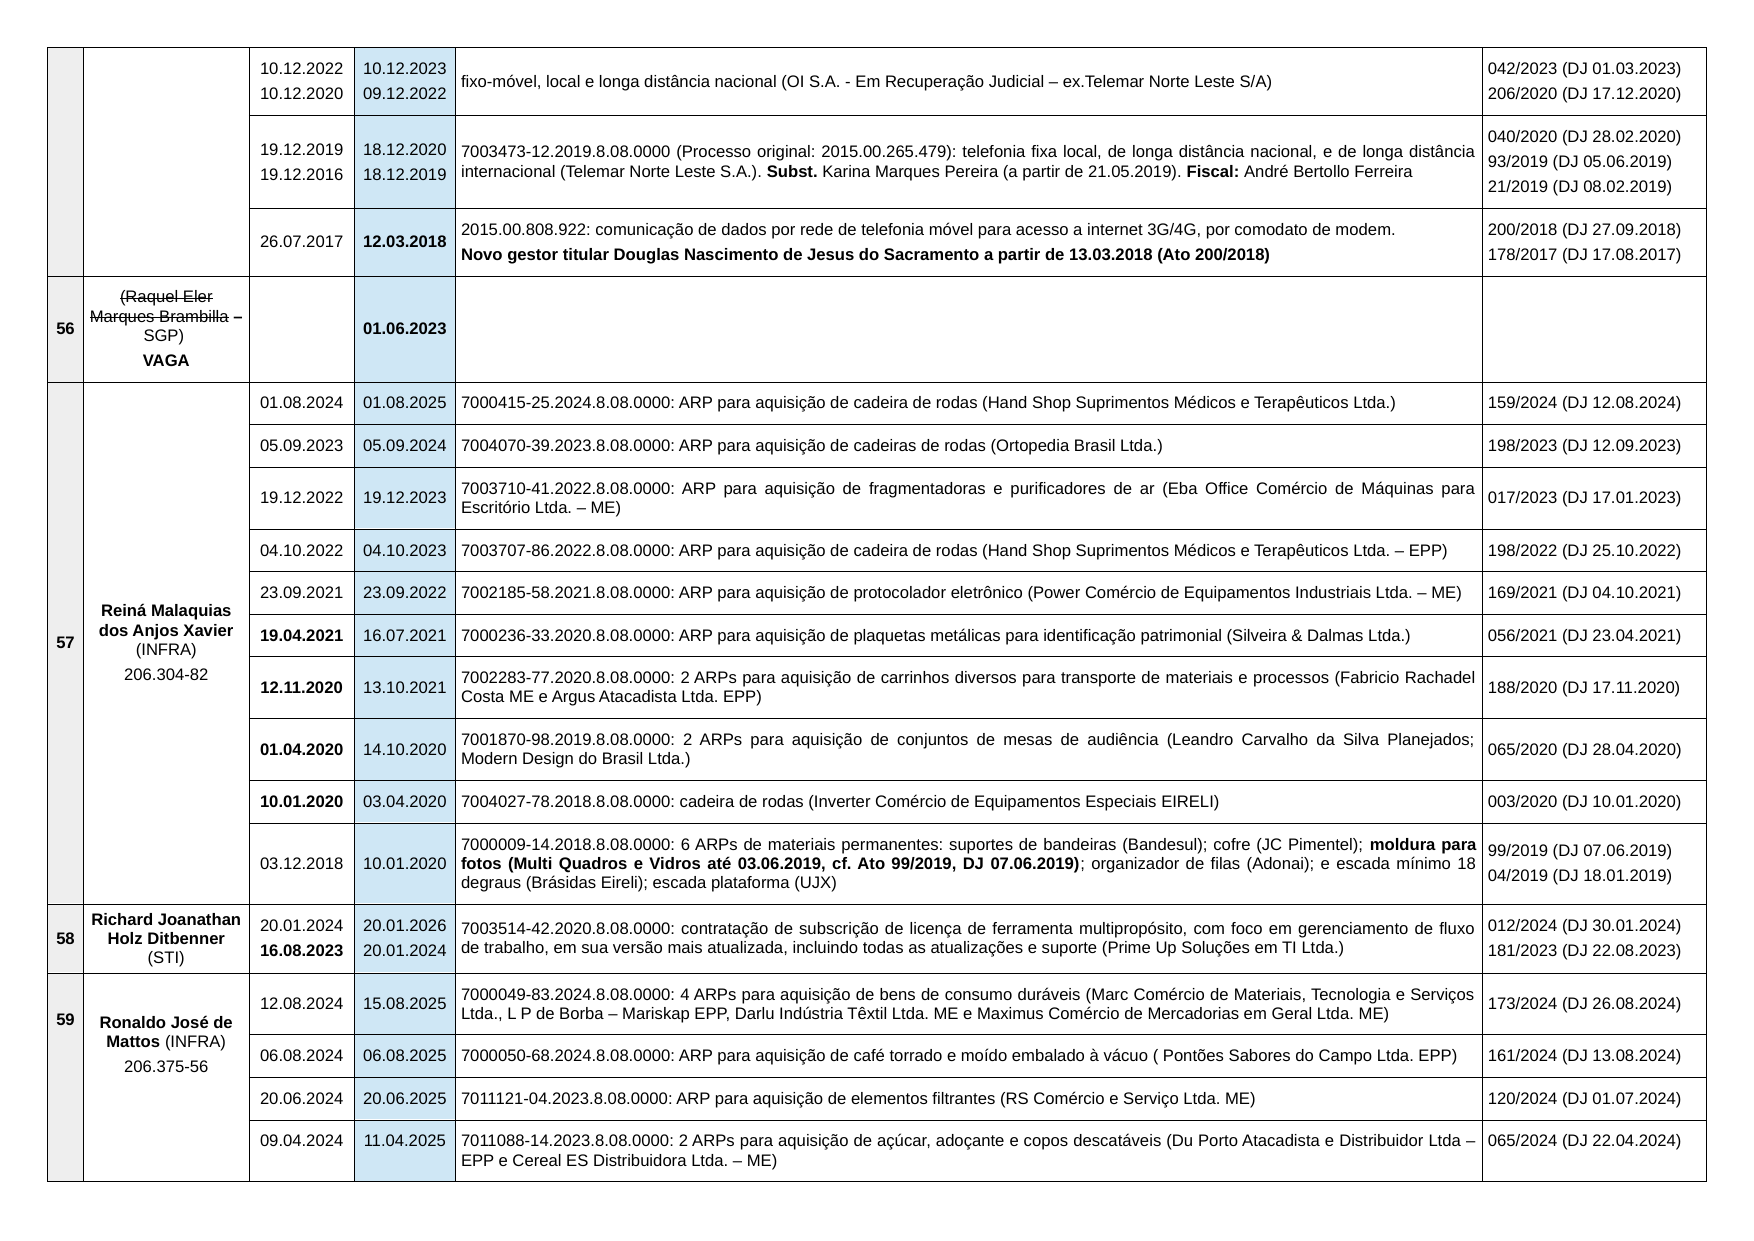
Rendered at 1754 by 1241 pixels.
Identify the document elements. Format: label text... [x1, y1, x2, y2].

table_cell 10.12.2023 09.12.2022 [355, 48, 455, 115]
table_cell 012/2024 (DJ 30.01.2024) 181/2023 (DJ 22.08.2023) [1483, 905, 1706, 972]
table_cell 20.06.2024 [250, 1078, 354, 1119]
table_cell 7003473-12.2019.8.08.0000 (Processo original: 2015.00.265.479): telefonia fixa local, de longa distância nacional, e de longa distância internacional (Telemar Norte Leste S.A.). Subst. Karina Marques Pereira (a partir de 21.05.2019). Fiscal: André Bertollo Ferreira [456, 116, 1482, 208]
table_cell 04.10.2022 [250, 530, 354, 571]
table_cell [84, 48, 249, 276]
table_cell 7002185-58.2021.8.08.0000: ARP para aquisição de protocolador eletrônico (Power Comércio de Equipamentos Industriais Ltda. – ME) [456, 572, 1482, 614]
table_cell 13.10.2021 [355, 657, 455, 718]
table_cell 173/2024 (DJ 26.08.2024) [1483, 974, 1706, 1034]
table_cell 7003514-42.2020.8.08.0000: contratação de subscrição de licença de ferramenta multipropósito, com foco em gerenciamento de fluxo de trabalho, em sua versão mais atualizada, incluindo todas as atualizações e suporte (Prime Up Soluções em TI Ltda.) [456, 905, 1482, 972]
table_cell 056/2021 (DJ 23.04.2021) [1483, 615, 1706, 656]
table_cell 188/2020 (DJ 17.11.2020) [1483, 657, 1706, 718]
table_cell 7001870-98.2019.8.08.0000: 2 ARPs para aquisição de conjuntos de mesas de audiência (Leandro Carvalho da Silva Planejados; Modern Design do Brasil Ltda.) [456, 719, 1482, 780]
table_cell [48, 48, 83, 276]
table_cell 19.12.2022 [250, 468, 354, 528]
table_cell 19.04.2021 [250, 615, 354, 656]
table_cell 200/2018 (DJ 27.09.2018) 178/2017 (DJ 17.08.2017) [1483, 209, 1706, 276]
table_cell 7000050-68.2024.8.08.0000: ARP para aquisição de café torrado e moído embalado à vácuo ( Pontões Sabores do Campo Ltda. EPP) [456, 1035, 1482, 1077]
table_cell 10.01.2020 [355, 824, 455, 903]
table_cell 01.08.2025 [355, 383, 455, 424]
table_cell 2015.00.808.922: comunicação de dados por rede de telefonia móvel para acesso a internet 3G/4G, por comodato de modem. Novo gestor titular Douglas Nascimento de Jesus do Sacramento a partir de 13.03.2018 (Ato 200/2018) [456, 209, 1482, 276]
table_cell [1483, 277, 1706, 382]
table_cell 7003707-86.2022.8.08.0000: ARP para aquisição de cadeira de rodas (Hand Shop Suprimentos Médicos e Terapêuticos Ltda. – EPP) [456, 530, 1482, 571]
table_cell 03.12.2018 [250, 824, 354, 903]
table_cell 065/2024 (DJ 22.04.2024) [1483, 1121, 1706, 1181]
table_cell 7000236-33.2020.8.08.0000: ARP para aquisição de plaquetas metálicas para identificação patrimonial (Silveira & Dalmas Ltda.) [456, 615, 1482, 656]
table_cell 7000009-14.2018.8.08.0000: 6 ARPs de materiais permanentes: suportes de bandeiras (Bandesul); cofre (JC Pimentel); moldura para fotos (Multi Quadros e Vidros até 03.06.2019, cf. Ato 99/2019, DJ 07.06.2019); organizador de filas (Adonai); e escada mínimo 18 degraus (Brásidas Eireli); escada plataforma (UJX) [456, 824, 1482, 903]
table_cell 01.08.2024 [250, 383, 354, 424]
table_cell 120/2024 (DJ 01.07.2024) [1483, 1078, 1706, 1119]
table_cell [456, 277, 1482, 382]
table_cell 7000415-25.2024.8.08.0000: ARP para aquisição de cadeira de rodas (Hand Shop Suprimentos Médicos e Terapêuticos Ltda.) [456, 383, 1482, 424]
table_cell 23.09.2022 [355, 572, 455, 614]
table_cell 169/2021 (DJ 04.10.2021) [1483, 572, 1706, 614]
table_cell 56 [48, 277, 83, 382]
table_cell 20.01.2026 20.01.2024 [355, 905, 455, 972]
table_cell 57 [48, 383, 83, 903]
table_cell 161/2024 (DJ 13.08.2024) [1483, 1035, 1706, 1077]
table_cell 03.04.2020 [355, 781, 455, 822]
table_cell 7004070-39.2023.8.08.0000: ARP para aquisição de cadeiras de rodas (Ortopedia Brasil Ltda.) [456, 425, 1482, 467]
table_cell 7011088-14.2023.8.08.0000: 2 ARPs para aquisição de açúcar, adoçante e copos descatáveis (Du Porto Atacadista e Distribuidor Ltda – EPP e Cereal ES Distribuidora Ltda. – ME) [456, 1121, 1482, 1181]
table_cell 7011121-04.2023.8.08.0000: ARP para aquisição de elementos filtrantes (RS Comércio e Serviço Ltda. ME) [456, 1078, 1482, 1119]
table_cell 017/2023 (DJ 17.01.2023) [1483, 468, 1706, 528]
table_cell 12.08.2024 [250, 974, 354, 1034]
table_cell 01.04.2020 [250, 719, 354, 780]
table_cell 20.01.2024 16.08.2023 [250, 905, 354, 972]
table_cell 18.12.2020 18.12.2019 [355, 116, 455, 208]
table_cell Ronaldo José de Mattos (INFRA) 206.375-56 [84, 974, 249, 1181]
table_cell 003/2020 (DJ 10.01.2020) [1483, 781, 1706, 822]
table_cell 065/2020 (DJ 28.04.2020) [1483, 719, 1706, 780]
table_cell 7003710-41.2022.8.08.0000: ARP para aquisição de fragmentadoras e purificadores de ar (Eba Office Comércio de Máquinas para Escritório Ltda. – ME) [456, 468, 1482, 528]
table_cell 198/2023 (DJ 12.09.2023) [1483, 425, 1706, 467]
table_cell Reiná Malaquias dos Anjos Xavier (INFRA) 206.304-82 [84, 383, 249, 903]
table_cell 19.12.2023 [355, 468, 455, 528]
table_cell 05.09.2024 [355, 425, 455, 467]
table_cell 01.06.2023 [355, 277, 455, 382]
table_cell 042/2023 (DJ 01.03.2023) 206/2020 (DJ 17.12.2020) [1483, 48, 1706, 115]
table_cell 06.08.2024 [250, 1035, 354, 1077]
table_cell 15.08.2025 [355, 974, 455, 1034]
table_cell 198/2022 (DJ 25.10.2022) [1483, 530, 1706, 571]
table_cell 7004027-78.2018.8.08.0000: cadeira de rodas (Inverter Comércio de Equipamentos Especiais EIRELI) [456, 781, 1482, 822]
table_cell 26.07.2017 [250, 209, 354, 276]
table_cell [250, 277, 354, 382]
table_cell fixo-móvel, local e longa distância nacional (OI S.A. - Em Recuperação Judicial – ex.Telemar Norte Leste S/A) [456, 48, 1482, 115]
table_cell 23.09.2021 [250, 572, 354, 614]
table_cell 159/2024 (DJ 12.08.2024) [1483, 383, 1706, 424]
table_cell 040/2020 (DJ 28.02.2020) 93/2019 (DJ 05.06.2019) 21/2019 (DJ 08.02.2019) [1483, 116, 1706, 208]
table_cell 12.11.2020 [250, 657, 354, 718]
table_cell 19.12.2019 19.12.2016 [250, 116, 354, 208]
table_cell 05.09.2023 [250, 425, 354, 467]
table_cell 14.10.2020 [355, 719, 455, 780]
table_cell 16.07.2021 [355, 615, 455, 656]
table_cell 04.10.2023 [355, 530, 455, 571]
table_cell Richard Joanathan Holz Ditbenner (STI) [84, 905, 249, 972]
table_cell 09.04.2024 [250, 1121, 354, 1181]
table_cell 99/2019 (DJ 07.06.2019) 04/2019 (DJ 18.01.2019) [1483, 824, 1706, 903]
table_cell 11.04.2025 [355, 1121, 455, 1181]
table_cell 10.01.2020 [250, 781, 354, 822]
table_cell 20.06.2025 [355, 1078, 455, 1119]
table_cell 58 [48, 905, 83, 972]
table_cell (Raquel Eler Marques Brambilla – SGP) VAGA [84, 277, 249, 382]
table_cell 59 [48, 974, 83, 1181]
table_cell 10.12.2022 10.12.2020 [250, 48, 354, 115]
table_cell 12.03.2018 [355, 209, 455, 276]
table_cell 06.08.2025 [355, 1035, 455, 1077]
table_cell 7000049-83.2024.8.08.0000: 4 ARPs para aquisição de bens de consumo duráveis (Marc Comércio de Materiais, Tecnologia e Serviços Ltda., L P de Borba – Mariskap EPP, Darlu Indústria Têxtil Ltda. ME e Maximus Comércio de Mercadorias em Geral Ltda. ME) [456, 974, 1482, 1034]
table_cell 7002283-77.2020.8.08.0000: 2 ARPs para aquisição de carrinhos diversos para transporte de materiais e processos (Fabricio Rachadel Costa ME e Argus Atacadista Ltda. EPP) [456, 657, 1482, 718]
